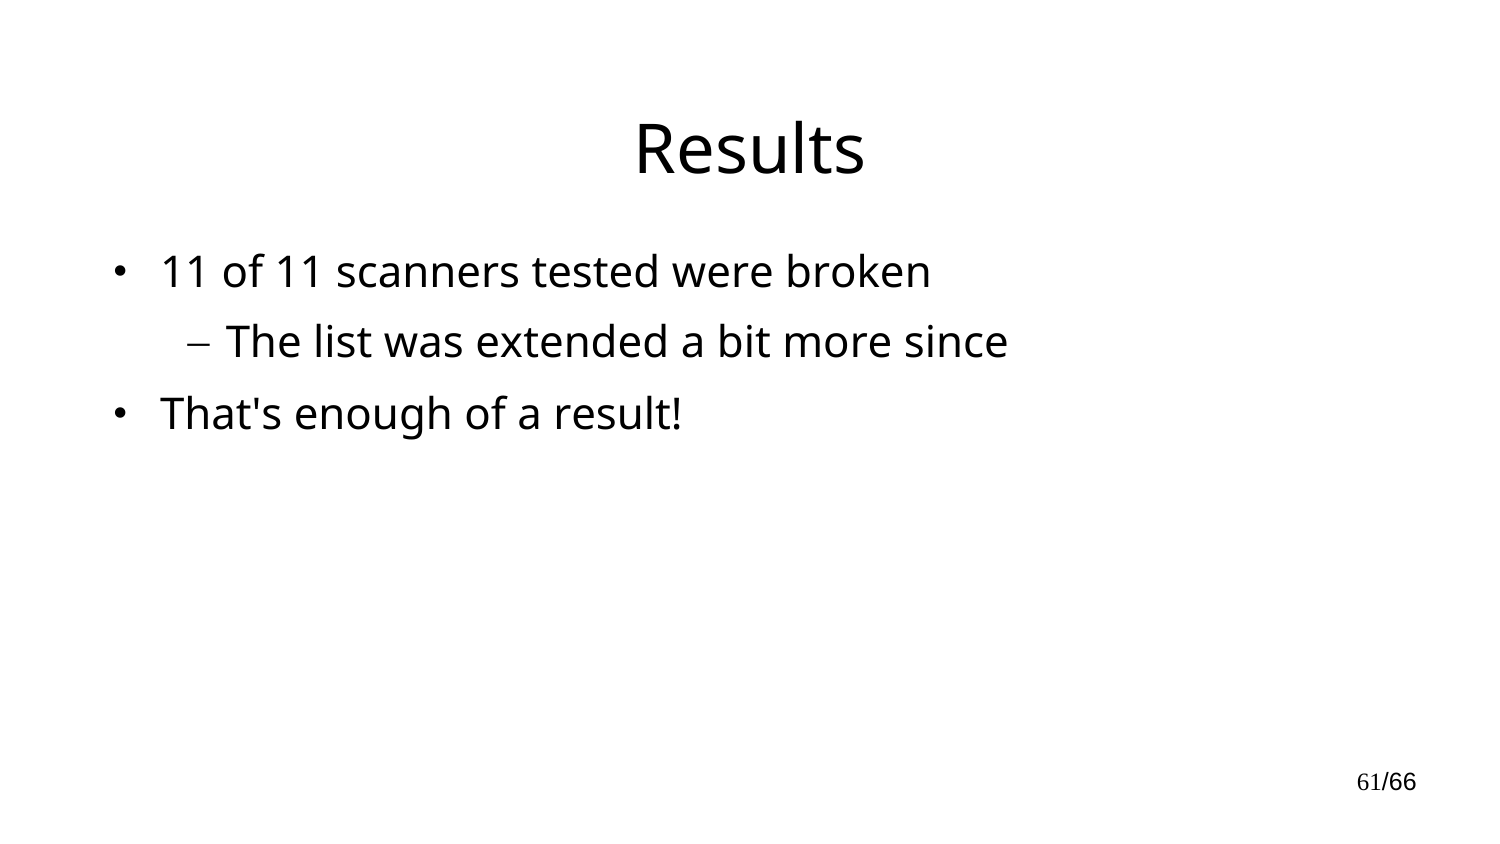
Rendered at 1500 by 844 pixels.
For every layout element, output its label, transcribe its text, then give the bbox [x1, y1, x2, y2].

list 11 of 11 scanners tested were broken The list was extended a bit more since That's enough of a result! [112, 243, 1388, 751]
title Results [112, 74, 1388, 216]
